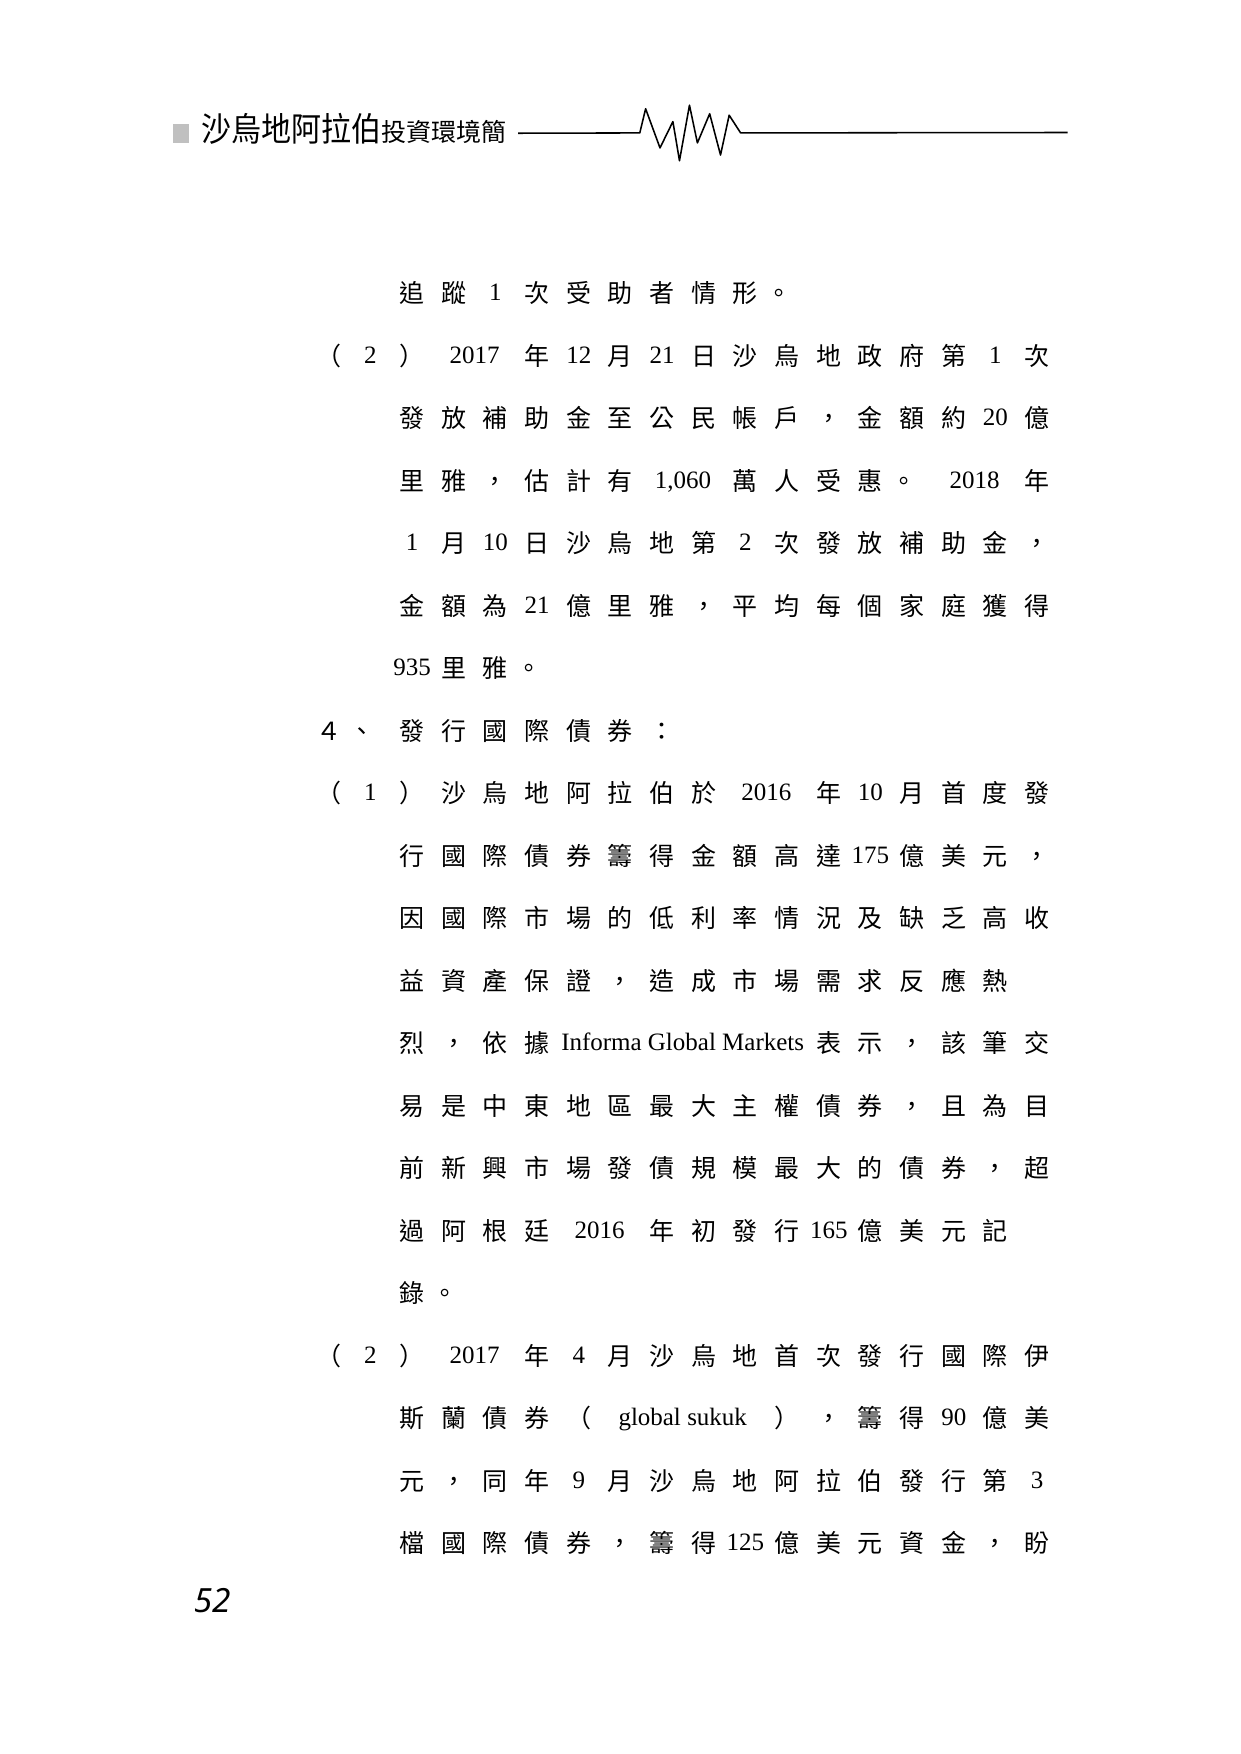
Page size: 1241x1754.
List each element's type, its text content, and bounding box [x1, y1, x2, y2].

text 追蹤1次受助者情形。 [306, 250, 1058, 313]
text （1）沙烏地阿拉伯於2016年10月首度發行國際債券籌得金額高達175億美元，因國際市場的低利率情況及缺乏高收益資產保證，造成市場需求反應熱烈，依據Informa Global Markets表示，該筆交易是中東地區最大主權債券，且為目前新興市場發債規模最大的債券，超過阿根廷2016年初發行165億美元記錄。 [306, 750, 1058, 1313]
text （2）2017年12月21日沙烏地政府第1次發放補助金至公民帳戶，金額約20億里雅，估計有1,060萬人受惠。2018年1月10日沙烏地第2次發放補助金，金額為21億里雅，平均每個家庭獲得935里雅。 [306, 313, 1058, 688]
text （2）2017年4月沙烏地首次發行國際伊斯蘭債券（global sukuk），籌得90億美元，同年9月沙烏地阿拉伯發行第3檔國際債券，籌得125億美元資金，盼 [306, 1313, 1058, 1563]
text ４、發行國際債券： [281, 688, 1058, 750]
